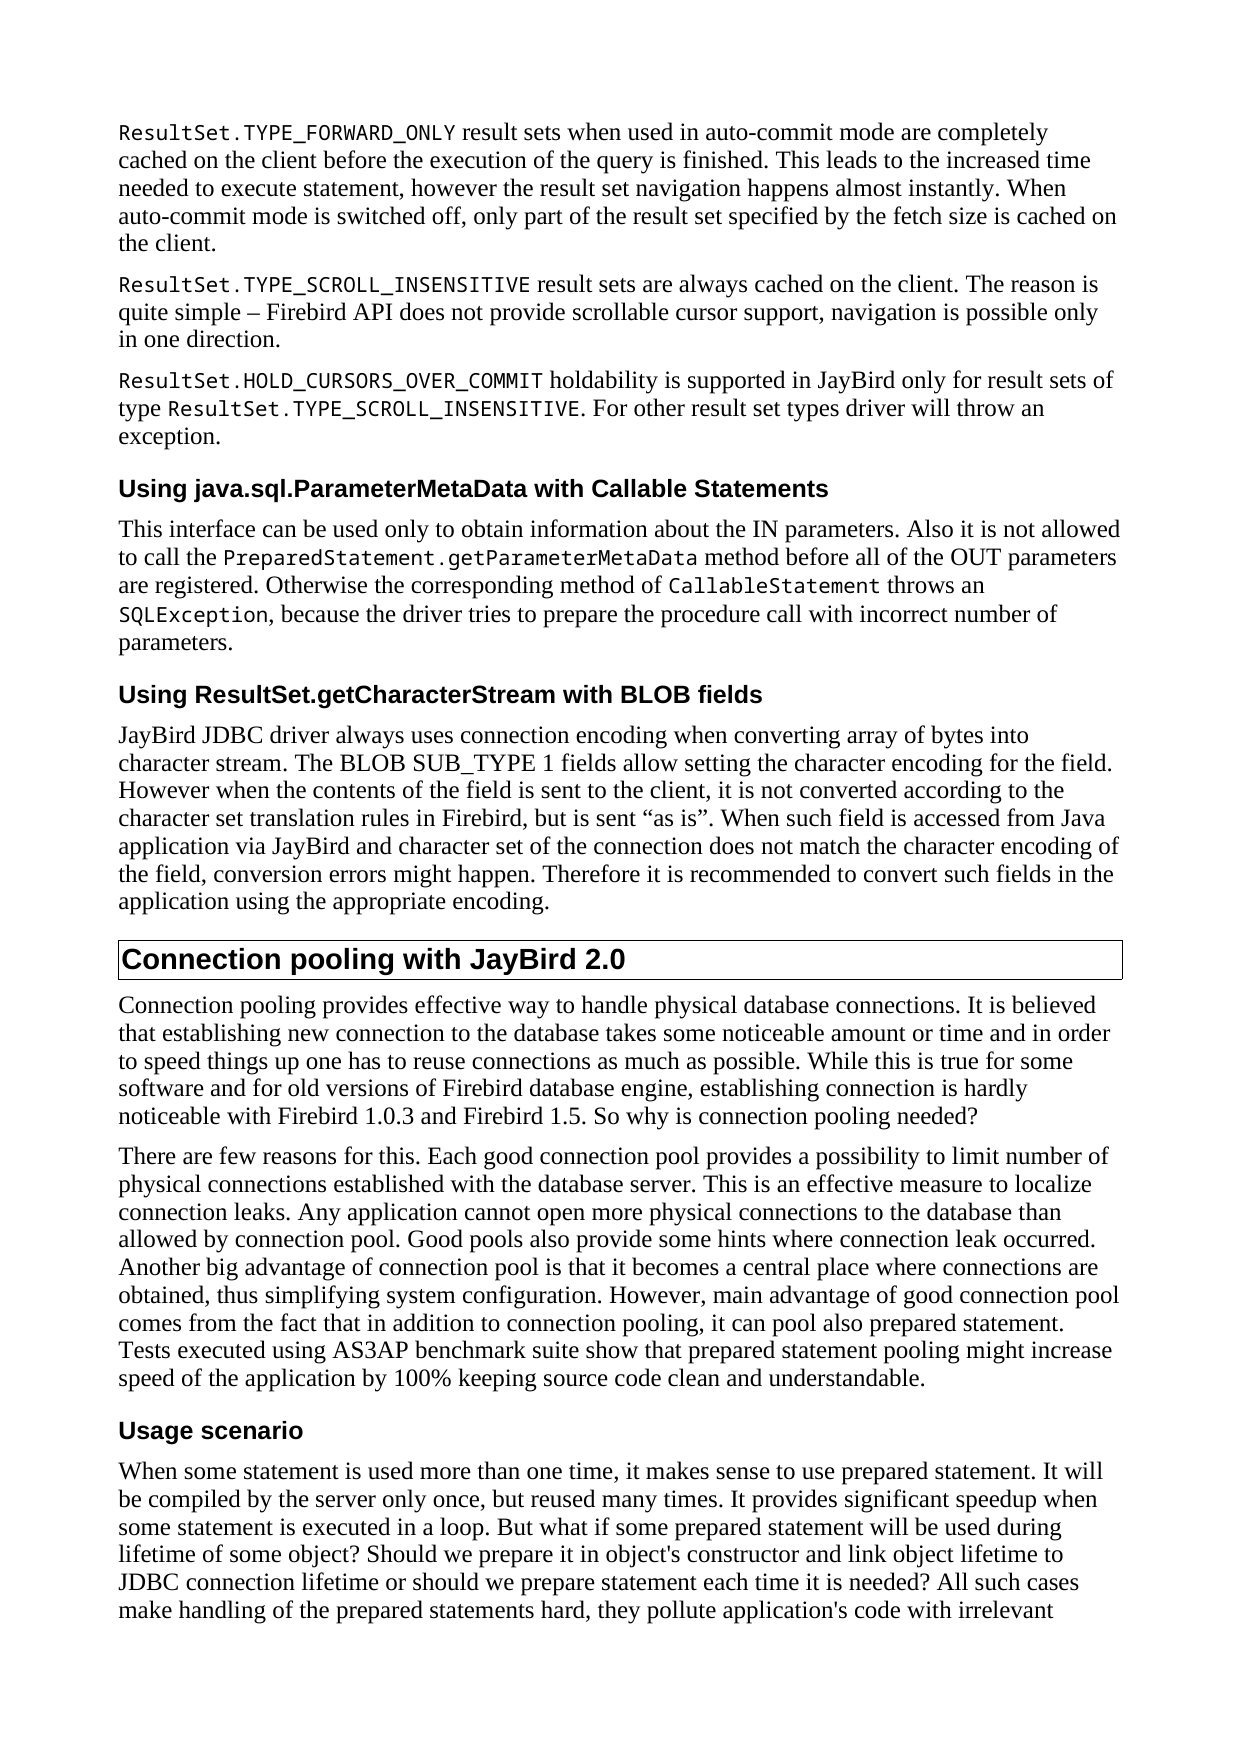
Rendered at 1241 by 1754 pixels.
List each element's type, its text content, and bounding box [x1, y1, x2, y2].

subtitle Usage scenario [118, 1417, 1122, 1445]
subtitle Using java.sql.ParameterMetaData with Callable Statements [118, 475, 1122, 503]
text ResultSet.HOLD_CURSORS_OVER_COMMIT holdability is supported in JayBird only for result sets of type ResultSet.TYPE_SCROLL_INSENSITIVE. For other result set types driver will throw an exception. [118, 366, 1122, 450]
text This interface can be used only to obtain information about the IN parameters. Also it is not allowed to call the PreparedStatement.getParameterMetaData method before all of the OUT parameters are registered. Otherwise the corresponding method of CallableStatement throws an SQLException, because the driver tries to prepare the procedure call with incorrect number of parameters. [118, 516, 1122, 656]
text ResultSet.TYPE_FORWARD_ONLY result sets when used in auto-commit mode are completely cached on the client before the execution of the query is finished. This leads to the increased time needed to execute statement, however the result set navigation happens almost instantly. When auto-commit mode is switched off, only part of the result set specified by the fetch size is cached on the client. [118, 118, 1122, 257]
subtitle Connection pooling with JayBird 2.0 [119, 941, 1122, 979]
text There are few reasons for this. Each good connection pool provides a possibility to limit number of physical connections established with the database server. This is an effective measure to localize connection leaks. Any application cannot open more physical connections to the database than allowed by connection pool. Good pools also provide some hints where connection leak occurred. Another big advantage of connection pool is that it becomes a central place where connections are obtained, thus simplifying system configuration. However, main advantage of good connection pool comes from the fact that in addition to connection pooling, it can pool also prepared statement. Tests executed using AS3AP benchmark suite show that prepared statement pooling might increase speed of the application by 100% keeping source code clean and understandable. [118, 1142, 1122, 1392]
text JayBird JDBC driver always uses connection encoding when converting array of bytes into character stream. The BLOB SUB_TYPE 1 fields allow setting the character encoding for the field. However when the contents of the field is sent to the client, it is not converted according to the character set translation rules in Firebird, but is sent “as is”. When such field is accessed from Java application via JayBird and character set of the connection does not match the character encoding of the field, conversion errors might happen. Therefore it is recommended to convert such fields in the application using the appropriate encoding. [118, 721, 1122, 915]
text Connection pooling provides effective way to handle physical database connections. It is believed that establishing new connection to the database takes some noticeable amount or time and in order to speed things up one has to reuse connections as much as possible. While this is true for some software and for old versions of Firebird database engine, establishing connection is hardly noticeable with Firebird 1.0.3 and Firebird 1.5. So why is connection pooling needed? [118, 991, 1122, 1130]
text ResultSet.TYPE_SCROLL_INSENSITIVE result sets are always cached on the client. The reason is quite simple – Firebird API does not provide scrollable cursor support, navigation is possible only in one direction. [118, 270, 1122, 353]
text When some statement is used more than one time, it makes sense to use prepared statement. It will be compiled by the server only once, but reused many times. It provides significant speedup when some statement is executed in a loop. But what if some prepared statement will be used during lifetime of some object? Should we prepare it in object's constructor and link object lifetime to JDBC connection lifetime or should we prepare statement each time it is needed? All such cases make handling of the prepared statements hard, they pollute application's code with irrelevant [118, 1457, 1122, 1623]
subtitle Using ResultSet.getCharacterStream with BLOB fields [118, 681, 1122, 709]
